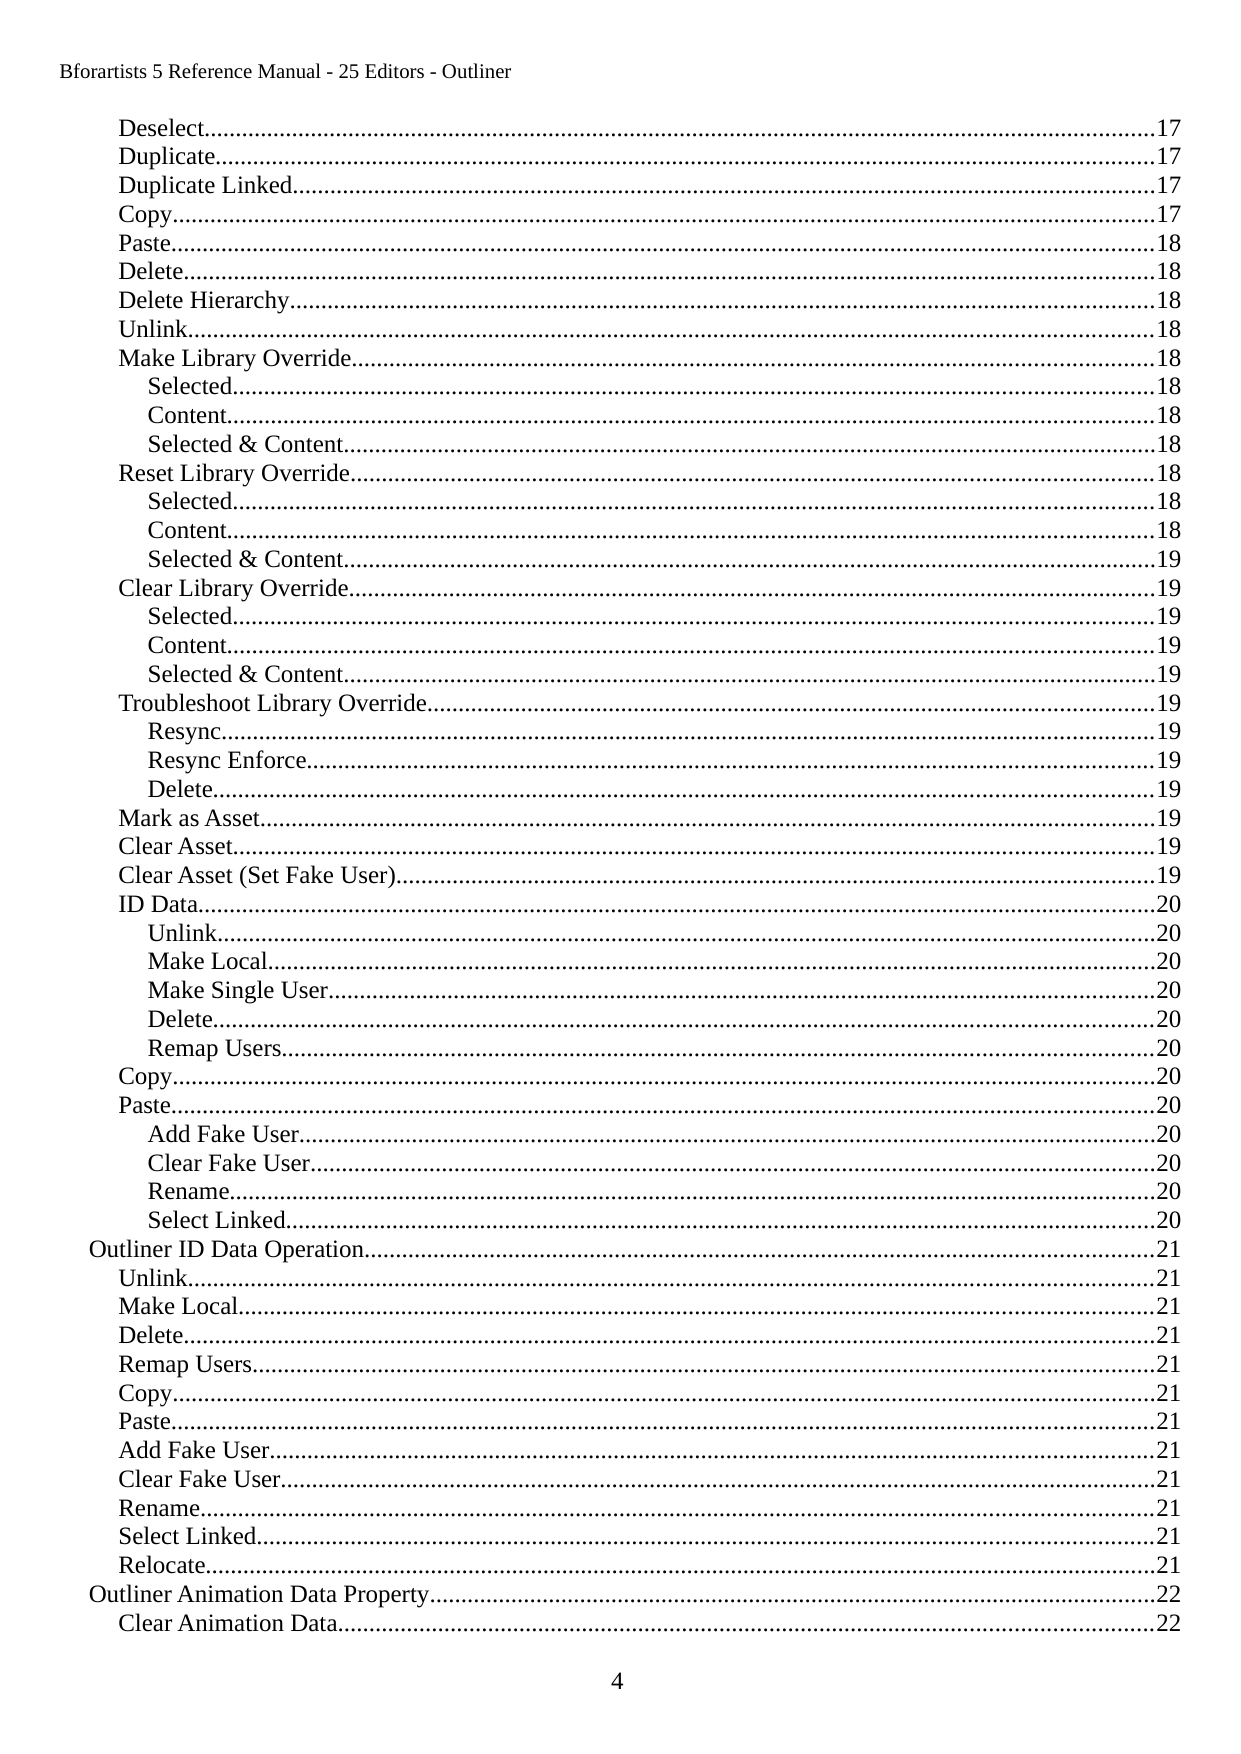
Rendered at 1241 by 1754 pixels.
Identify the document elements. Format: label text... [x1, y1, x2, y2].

text Selected 18 [147, 486, 1181, 515]
text Delete 19 [147, 774, 1181, 803]
text Resync Enforce 19 [147, 745, 1181, 774]
text Remap Users 21 [118, 1349, 1181, 1378]
text Clear Animation Data 22 [118, 1608, 1181, 1636]
text Content 18 [147, 400, 1181, 429]
text Content 19 [147, 630, 1181, 659]
text Selected & Content 19 [147, 544, 1181, 573]
text Duplicate Linked 17 [118, 170, 1181, 199]
text Unlink 21 [118, 1263, 1181, 1291]
text Content 18 [147, 515, 1181, 544]
text Outliner Animation Data Property 22 [88, 1579, 1181, 1608]
text Make Single User 20 [147, 975, 1181, 1004]
text Delete 21 [118, 1320, 1181, 1349]
text Selected 18 [147, 371, 1181, 400]
text Delete 20 [147, 1004, 1181, 1033]
text Make Library Override 18 [118, 343, 1181, 371]
text Paste 21 [118, 1406, 1181, 1435]
text Clear Fake User 20 [147, 1148, 1181, 1176]
text Outliner ID Data Operation 21 [88, 1234, 1181, 1263]
text Copy 20 [118, 1061, 1181, 1090]
text Add Fake User 20 [147, 1119, 1181, 1148]
text Clear Asset 19 [118, 831, 1181, 860]
text Clear Library Override 19 [118, 573, 1181, 601]
text Relocate 21 [118, 1550, 1181, 1579]
text Delete 18 [118, 256, 1181, 285]
text Selected & Content 19 [147, 659, 1181, 688]
text Mark as Asset 19 [118, 803, 1181, 831]
text Resync 19 [147, 716, 1181, 745]
text Paste 18 [118, 228, 1181, 256]
text Delete Hierarchy 18 [118, 285, 1181, 314]
text Paste 20 [118, 1090, 1181, 1119]
text Unlink 20 [147, 918, 1181, 946]
text Make Local 20 [147, 946, 1181, 975]
text Clear Asset (Set Fake User) 19 [118, 860, 1181, 889]
text Clear Fake User 21 [118, 1464, 1181, 1493]
text Troubleshoot Library Override 19 [118, 688, 1181, 716]
text Unlink 18 [118, 314, 1181, 343]
text Selected & Content 18 [147, 429, 1181, 458]
text Duplicate 17 [118, 141, 1181, 170]
text Selected 19 [147, 601, 1181, 630]
text Rename 21 [118, 1493, 1181, 1521]
text Rename 20 [147, 1176, 1181, 1205]
text Make Local 21 [118, 1291, 1181, 1320]
text Reset Library Override 18 [118, 458, 1181, 486]
text ID Data 20 [118, 889, 1181, 918]
text Add Fake User 21 [118, 1435, 1181, 1464]
text Deselect 17 [118, 113, 1181, 141]
text Copy 21 [118, 1378, 1181, 1406]
text Select Linked 21 [118, 1521, 1181, 1550]
text Copy 17 [118, 199, 1181, 228]
text Select Linked 20 [147, 1205, 1181, 1234]
text Remap Users 20 [147, 1033, 1181, 1061]
